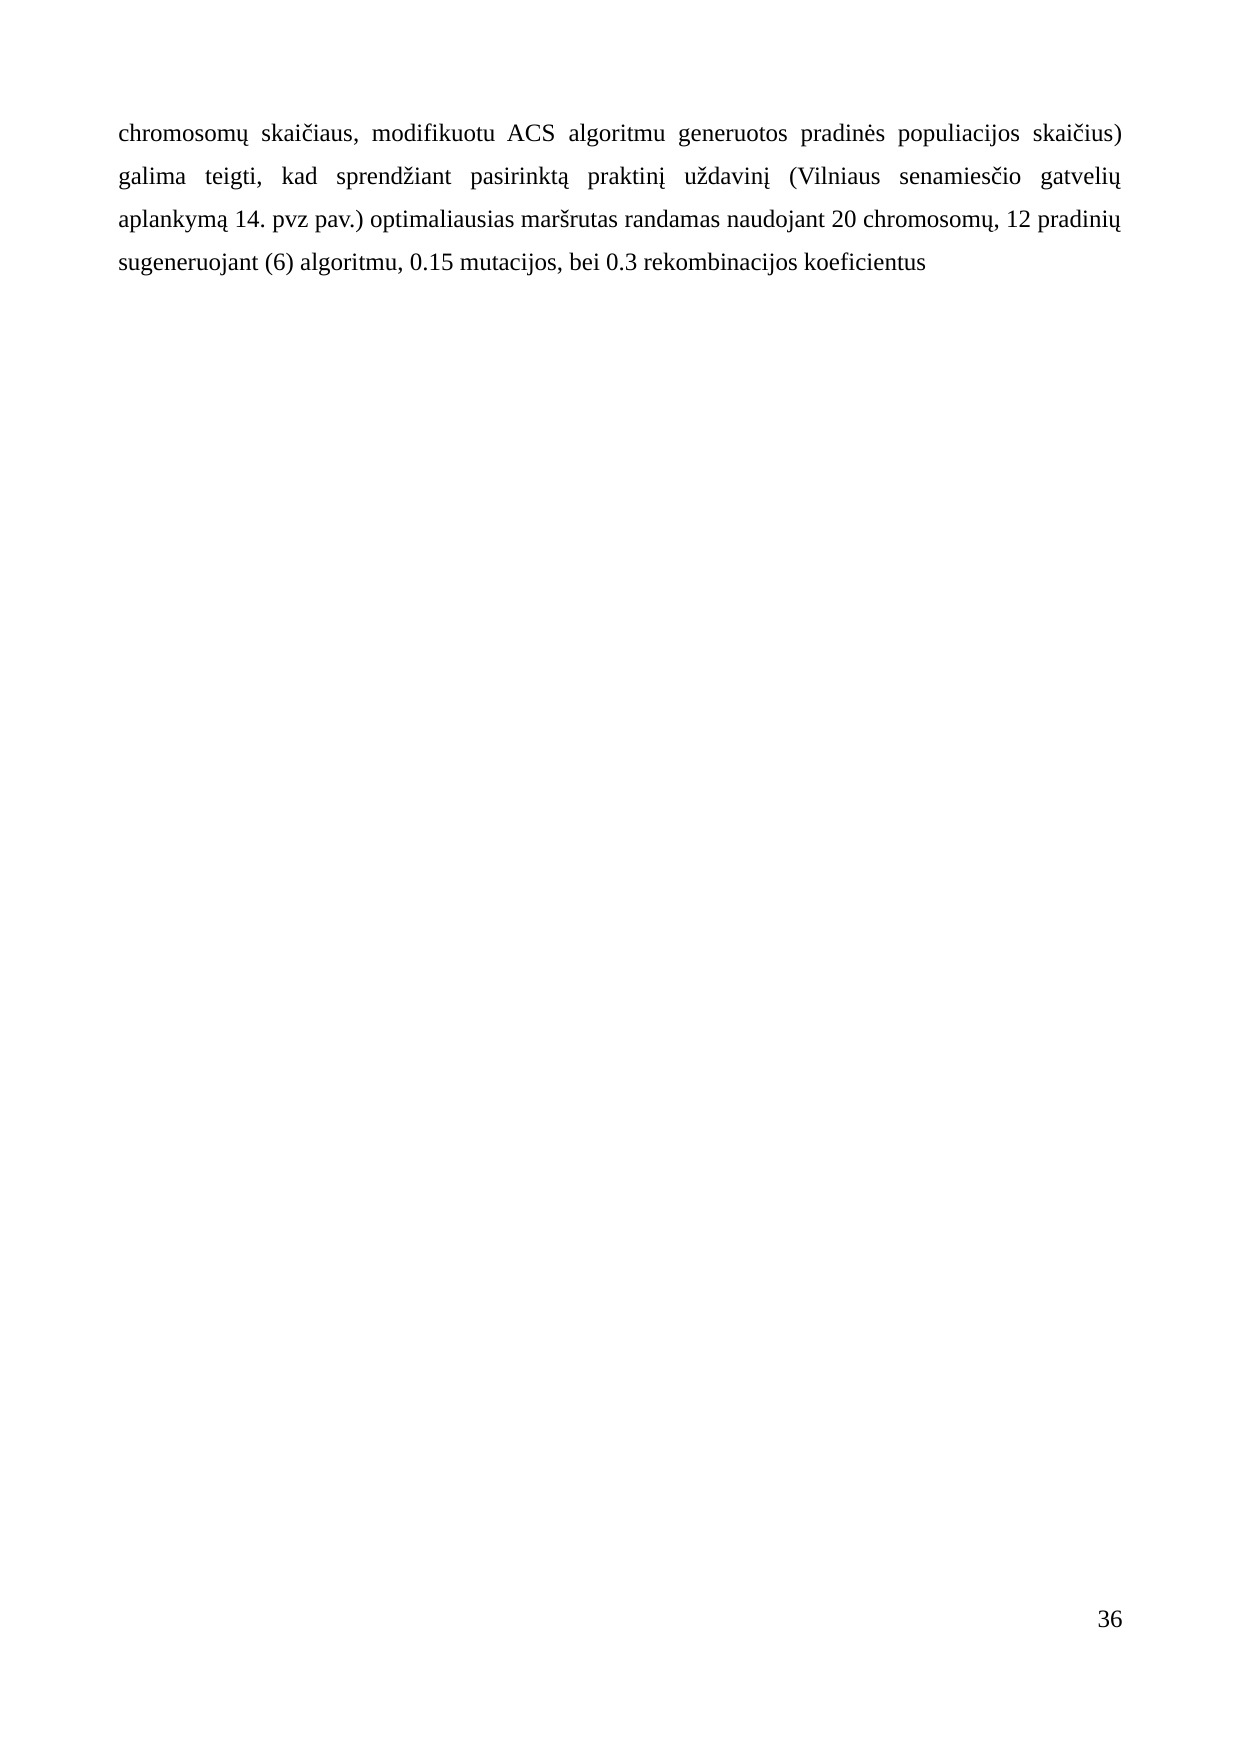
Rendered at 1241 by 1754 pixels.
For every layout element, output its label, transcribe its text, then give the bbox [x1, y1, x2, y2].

text chromosomų skaičiaus, modifikuotu ACS algoritmu generuotos pradinės populiacijos skaičius) galima teigti, kad sprendžiant pasirinktą praktinį uždavinį (Vilniaus senamiesčio gatvelių aplankymą 14 pav.) optimaliausias maršrutas randamas naudojant 20 chromosomų, 12 pradinių sugeneruojant (6) algoritmu, 0.15 mutacijos, bei 0.3 rekombinacijos koeficientus [118, 118, 1122, 276]
